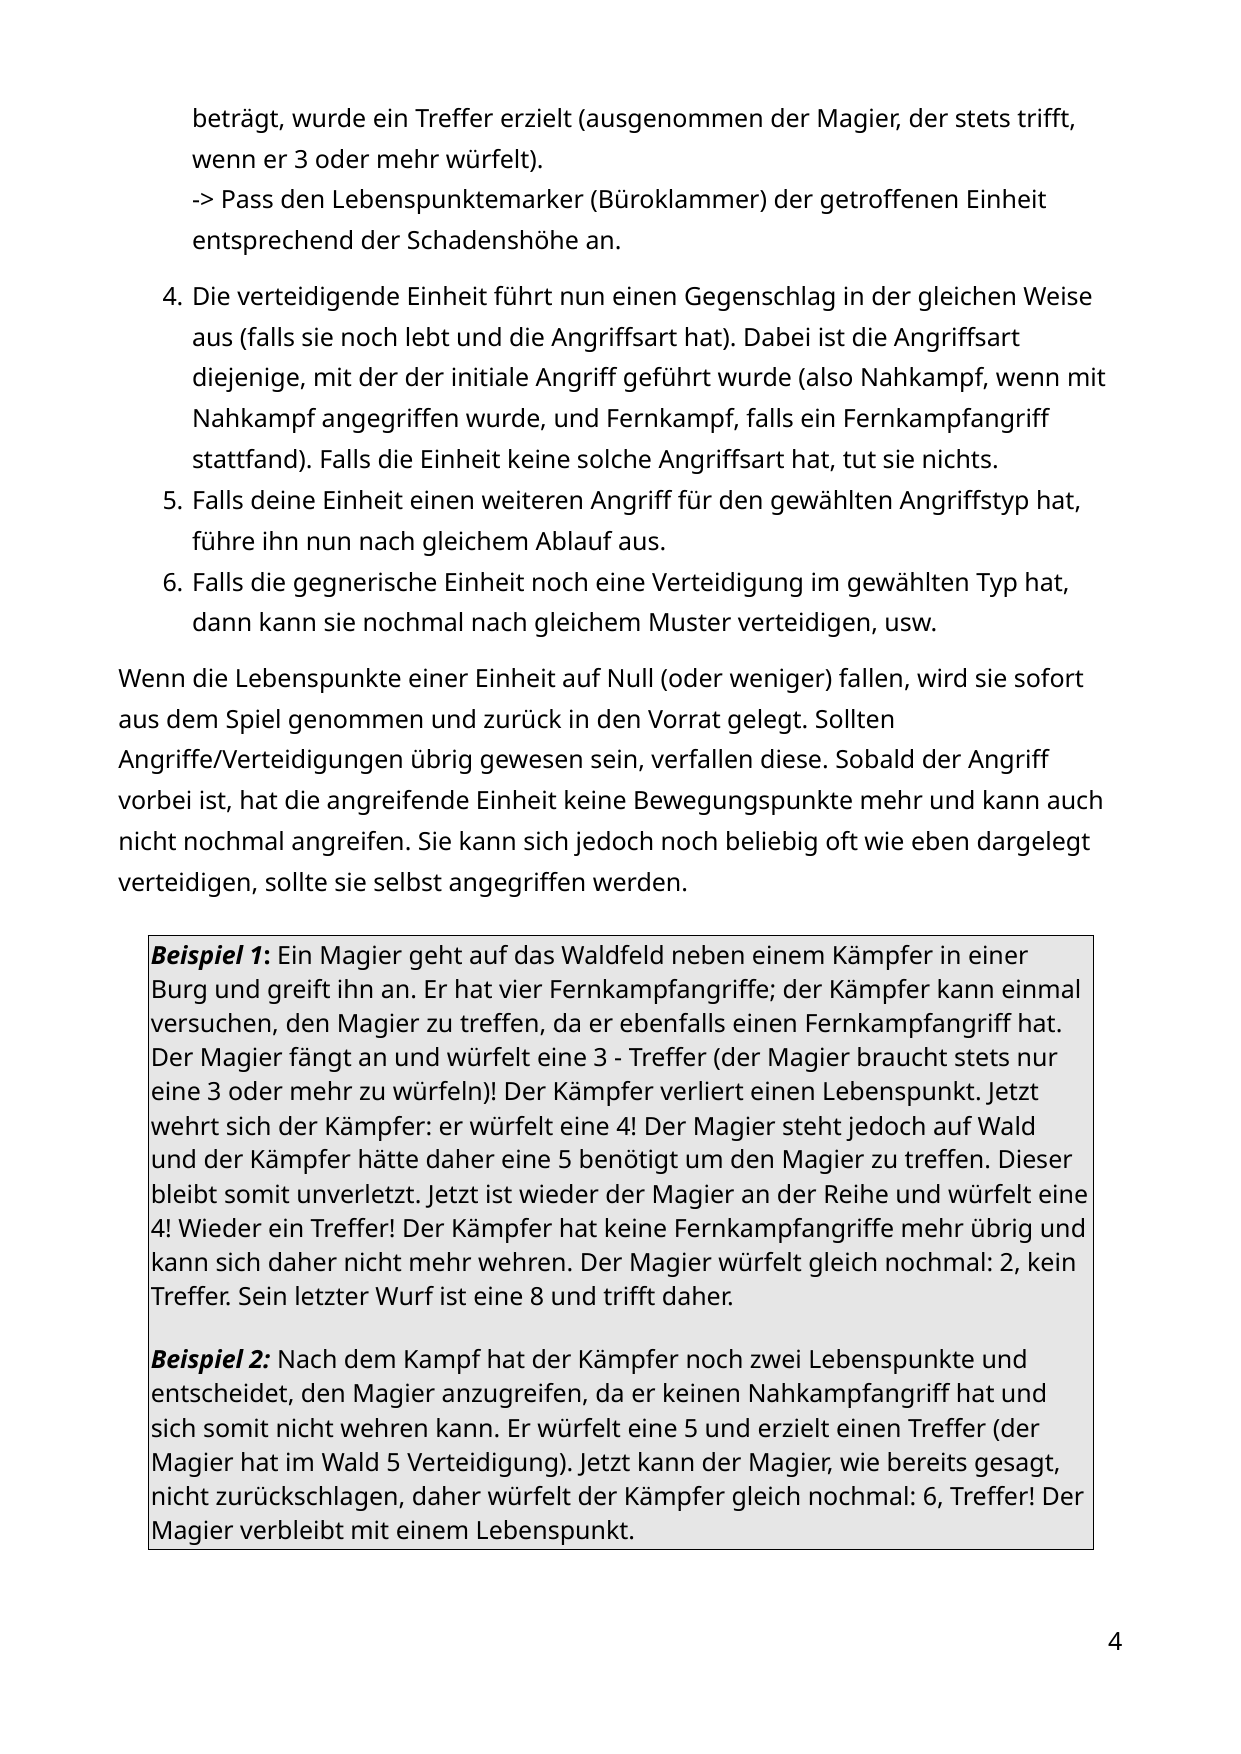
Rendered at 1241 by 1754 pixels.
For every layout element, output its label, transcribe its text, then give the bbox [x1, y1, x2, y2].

list Falls die gegnerische Einheit noch eine Verteidigung im gewählten Typ hat, dann kann sie nochmal nach gleichem Muster verteidigen, usw. [162, 564, 1122, 639]
text Beispiel 2: Nach dem Kampf hat der Kämpfer noch zwei Lebenspunkte und entscheidet, den Magier anzugreifen, da er keinen Nahkampfangriff hat und sich somit nicht wehren kann. Er würfelt eine 5 und erzielt einen Treffer (der Magier hat im Wald 5 Verteidigung). Jetzt kann der Magier, wie bereits gesagt, nicht zurückschlagen, daher würfelt der Kämpfer gleich nochmal: 6, Treffer! Der Magier verbleibt mit einem Lebenspunkt. [149, 1339, 1093, 1549]
text Wenn die Lebenspunkte einer Einheit auf Null (oder weniger) fallen, wird sie sofort aus dem Spiel genommen und zurück in den Vorrat gelegt. Sollten Angriffe/Verteidigungen übrig gewesen sein, verfallen diese. Sobald der Angriff vorbei ist, hat die angreifende Einheit keine Bewegungspunkte mehr und kann auch nicht nochmal angreifen. Sie kann sich jedoch noch beliebig oft wie eben dargelegt verteidigen, sollte sie selbst angegriffen werden. [118, 660, 1122, 899]
list beträgt, wurde ein Treffer erzielt (ausgenommen der Magier, der stets trifft, wenn er 3 oder mehr würfelt). -> Pass den Lebenspunktemarker (Büroklammer) der getroffenen Einheit entsprechend der Schadenshöhe an. [162, 100, 1122, 257]
list Die verteidigende Einheit führt nun einen Gegenschlag in der gleichen Weise aus (falls sie noch lebt und die Angriffsart hat). Dabei ist die Angriffsart diejenige, mit der der initiale Angriff geführt wurde (also Nahkampf, wenn mit Nahkampf angegriffen wurde, und Fernkampf, falls ein Fernkampfangriff stattfand). Falls die Einheit keine solche Angriffsart hat, tut sie nichts. [162, 278, 1122, 476]
text Beispiel 1: Ein Magier geht auf das Waldfeld neben einem Kämpfer in einer Burg und greift ihn an. Er hat vier Fernkampfangriffe; der Kämpfer kann einmal versuchen, den Magier zu treffen, da er ebenfalls einen Fernkampfangriff hat. Der Magier fängt an und würfelt eine 3 - Treffer (der Magier braucht stets nur eine 3 oder mehr zu würfeln)! Der Kämpfer verliert einen Lebenspunkt. Jetzt wehrt sich der Kämpfer: er würfelt eine 4! Der Magier steht jedoch auf Wald und der Kämpfer hätte daher eine 5 benötigt um den Magier zu treffen. Dieser bleibt somit unverletzt. Jetzt ist wieder der Magier an der Reihe und würfelt eine 4! Wieder ein Treffer! Der Kämpfer hat keine Fernkampfangriffe mehr übrig und kann sich daher nicht mehr wehren. Der Magier würfelt gleich nochmal: 2, kein Treffer. Sein letzter Wurf ist eine 8 und trifft daher. [149, 936, 1093, 1312]
list Falls deine Einheit einen weiteren Angriff für den gewählten Angriffstyp hat, führe ihn nun nach gleichem Ablauf aus. [162, 482, 1122, 557]
